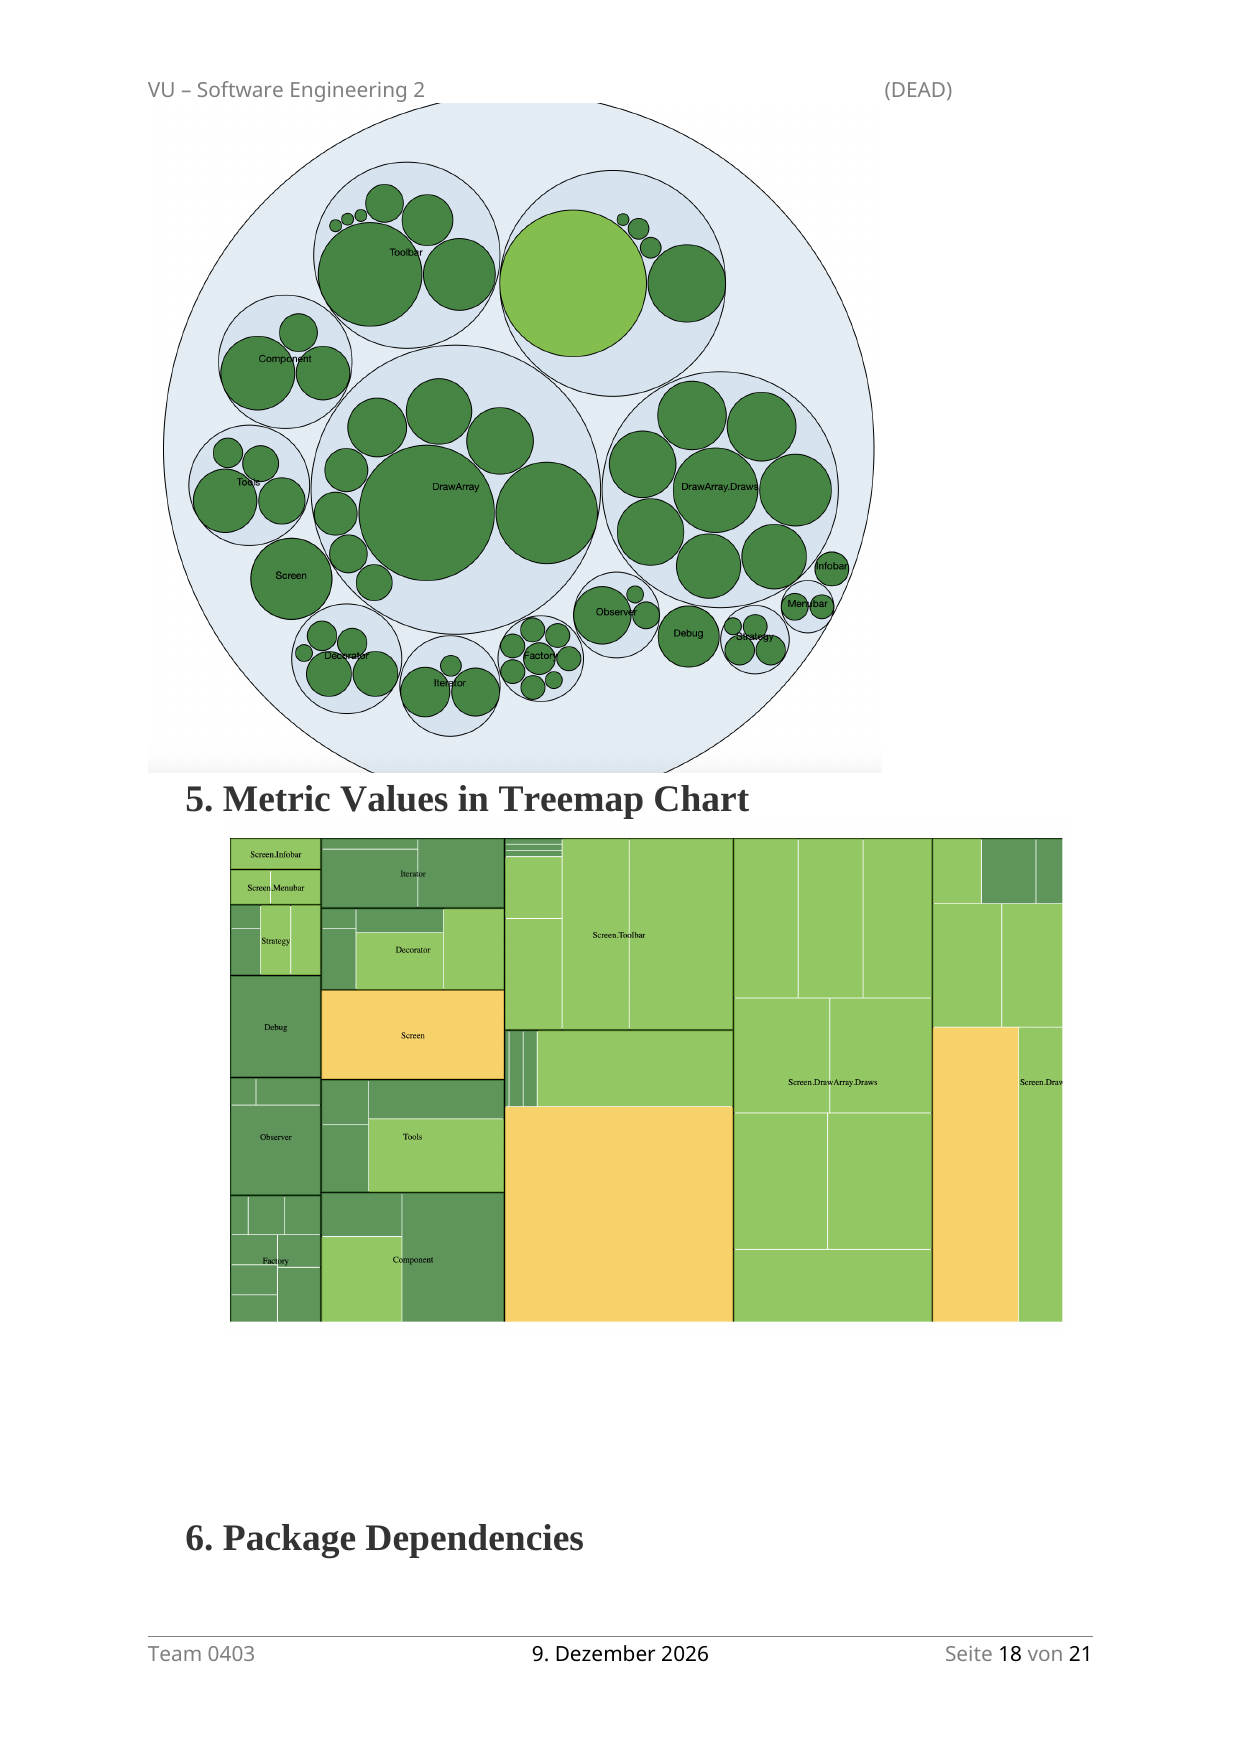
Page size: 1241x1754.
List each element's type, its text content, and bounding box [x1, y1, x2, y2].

subtitle Package Dependencies [185, 1512, 1093, 1559]
subtitle Metric Values in Treemap Chart [185, 773, 1093, 819]
